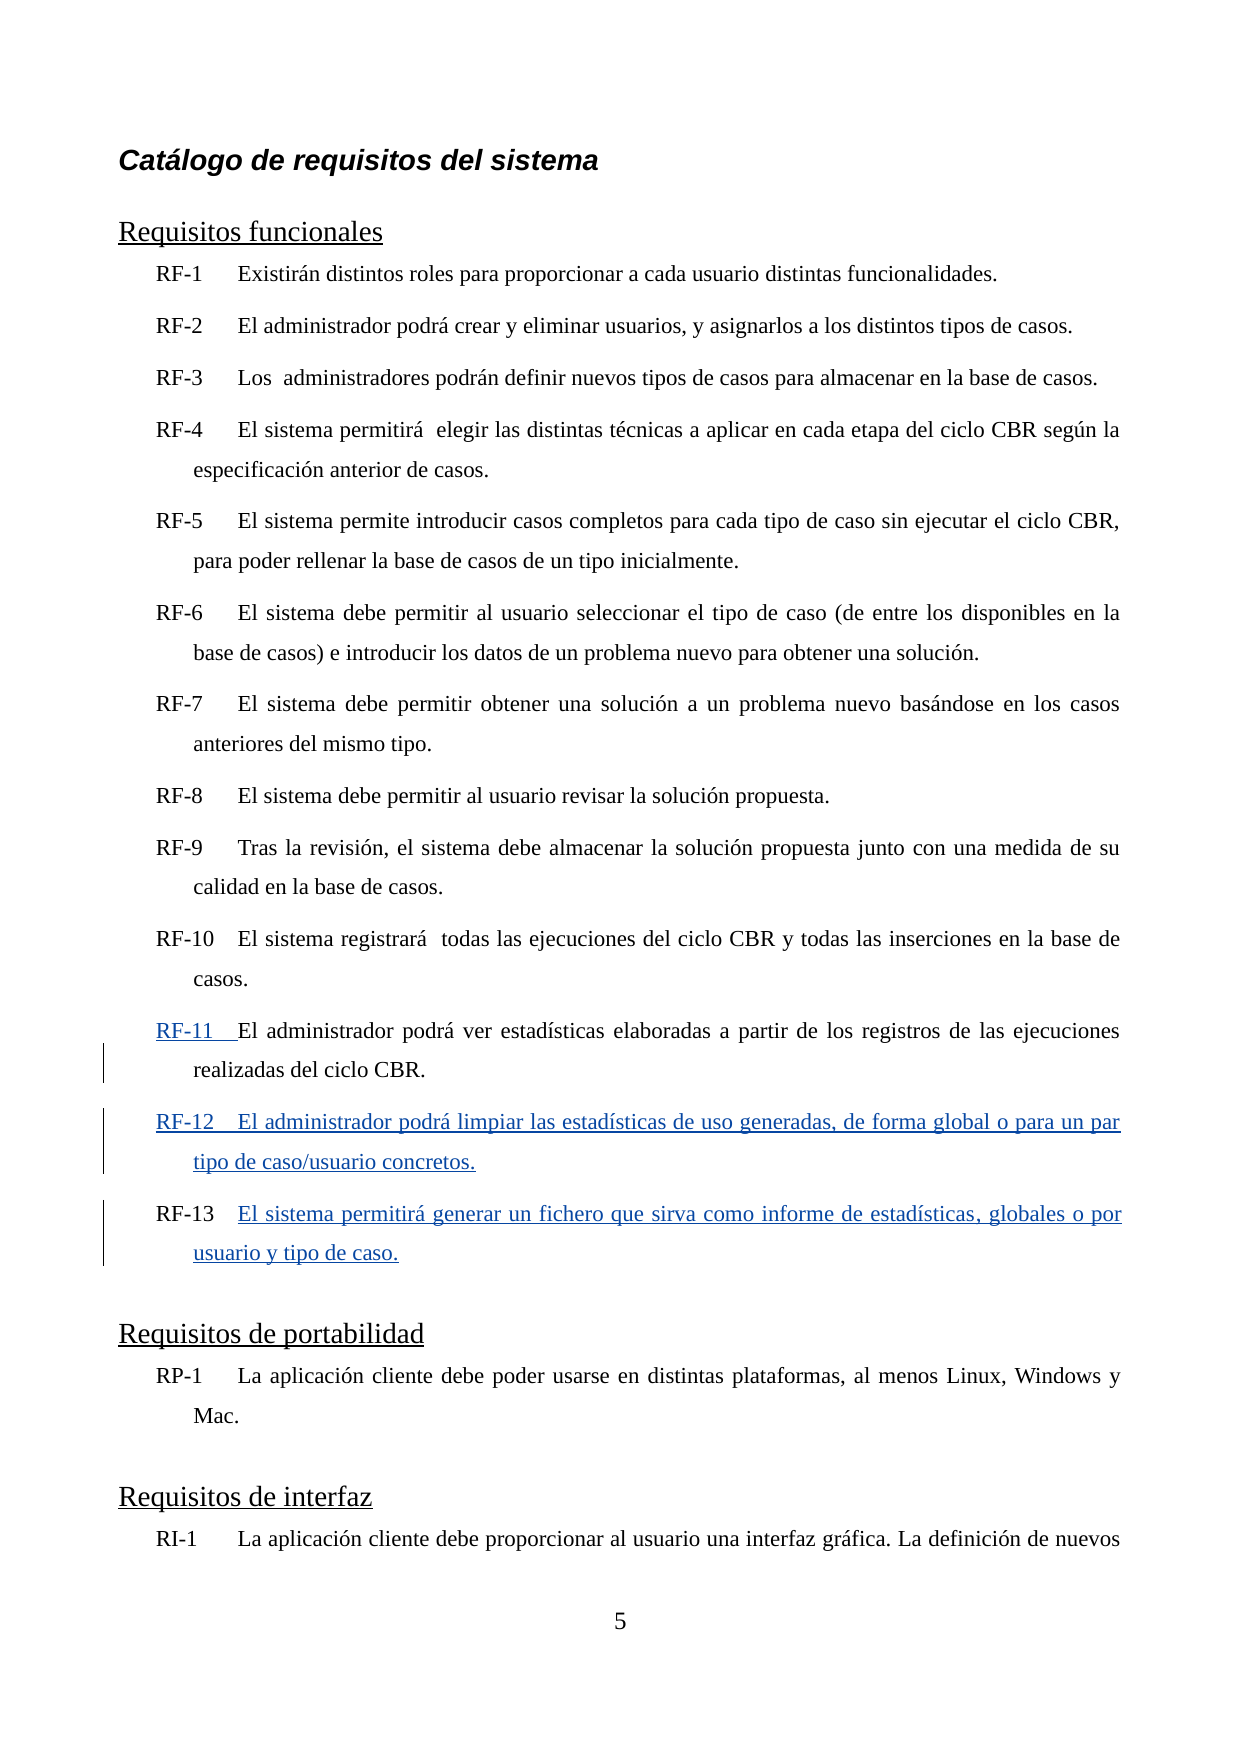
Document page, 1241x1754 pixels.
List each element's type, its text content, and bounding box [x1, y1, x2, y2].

list La aplicación cliente debe proporcionar al usuario una interfaz gráfica. La definición de nuevos [156, 1525, 1122, 1551]
list Tras la revisión, el sistema debe almacenar la solución propuesta junto con una medida de su calidad en la base de casos. [156, 834, 1122, 900]
list El sistema debe permitir obtener una solución a un problema nuevo basándose en los casos anteriores del mismo tipo. [156, 691, 1122, 756]
list La aplicación cliente debe poder usarse en distintas plataformas, al menos Linux, Windows y Mac. [156, 1362, 1122, 1428]
subtitle Requisitos de interfaz [118, 1479, 1122, 1512]
list El sistema permitirá elegir las distintas técnicas a aplicar en cada etapa del ciclo CBR según la especificación anterior de casos. [156, 416, 1122, 482]
list El administrador podrá crear y eliminar usuarios, y asignarlos a los distintos tipos de casos. [156, 312, 1122, 338]
list Existirán distintos roles para proporcionar a cada usuario distintas funcionalidades. [156, 260, 1122, 287]
list El sistema debe permitir al usuario seleccionar el tipo de caso (de entre los disponibles en la base de casos) e introducir los datos de un problema nuevo para obtener una solución. [156, 599, 1122, 665]
list El sistema permite introducir casos completos para cada tipo de caso sin ejecutar el ciclo CBR, para poder rellenar la base de casos de un tipo inicialmente. [156, 508, 1122, 573]
list El sistema registrará todas las ejecuciones del ciclo CBR y todas las inserciones en la base de casos. [156, 925, 1122, 991]
list El sistema debe permitir al usuario revisar la solución propuesta. [156, 782, 1122, 808]
list El sistema permitirá generar un fichero que sirva como informe de estadísticas, globales o por usuario y tipo de caso. [156, 1200, 1122, 1266]
list El administrador podrá limpiar las estadísticas de uso generadas, de forma global o para un par tipo de caso/usuario concretos. [156, 1108, 1122, 1174]
subtitle Catálogo de requisitos del sistema [118, 143, 1122, 177]
list Los administradores podrán definir nuevos tipos de casos para almacenar en la base de casos. [156, 364, 1122, 391]
subtitle Requisitos funcionales [118, 214, 1122, 248]
subtitle Requisitos de portabilidad [118, 1316, 1122, 1350]
list El administrador podrá ver estadísticas elaboradas a partir de los registros de las ejecuciones realizadas del ciclo CBR. [156, 1017, 1122, 1083]
